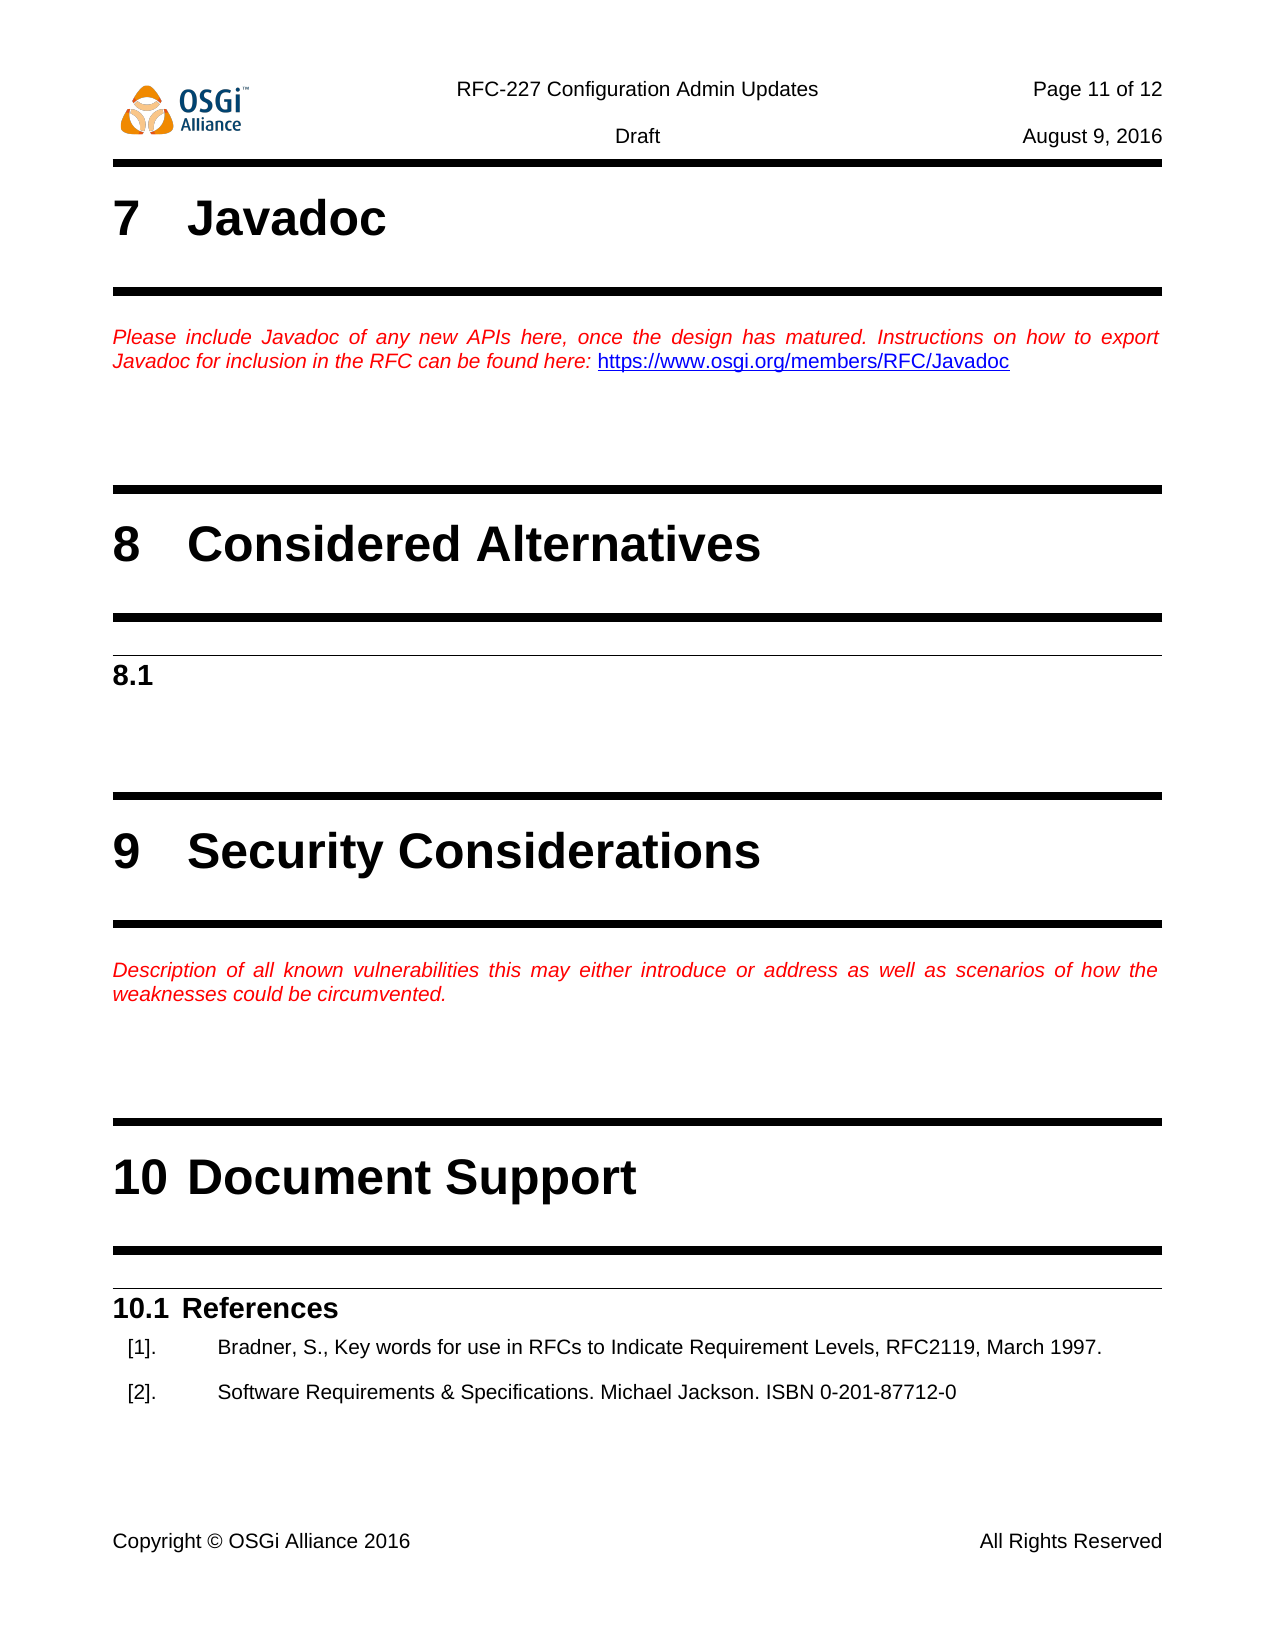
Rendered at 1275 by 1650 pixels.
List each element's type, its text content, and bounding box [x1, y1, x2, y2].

subtitle Considered Alternatives [112, 486, 1162, 622]
subtitle Document Support [112, 1119, 1162, 1255]
list Software Requirements & Specifications. Michael Jackson. ISBN 0-201-87712-0 [127, 1380, 1162, 1404]
list Bradner, S., Key words for use in RFCs to Indicate Requirement Levels, RFC2119, March 1997. [127, 1335, 1162, 1359]
subtitle References [112, 1289, 1162, 1325]
text Please include Javadoc of any new APIs here, once the design has matured. Instructions on how to export Javadoc for inclusion in the RFC can be found here: https://www.osgi.org/members/RFC/Javadoc [112, 325, 1162, 373]
subtitle Security Considerations [112, 793, 1162, 928]
subtitle Javadoc [112, 160, 1162, 296]
text Description of all known vulnerabilities this may either introduce or address as well as scenarios of how the weaknesses could be circumvented. [112, 958, 1162, 1006]
picture [113, 78, 257, 142]
